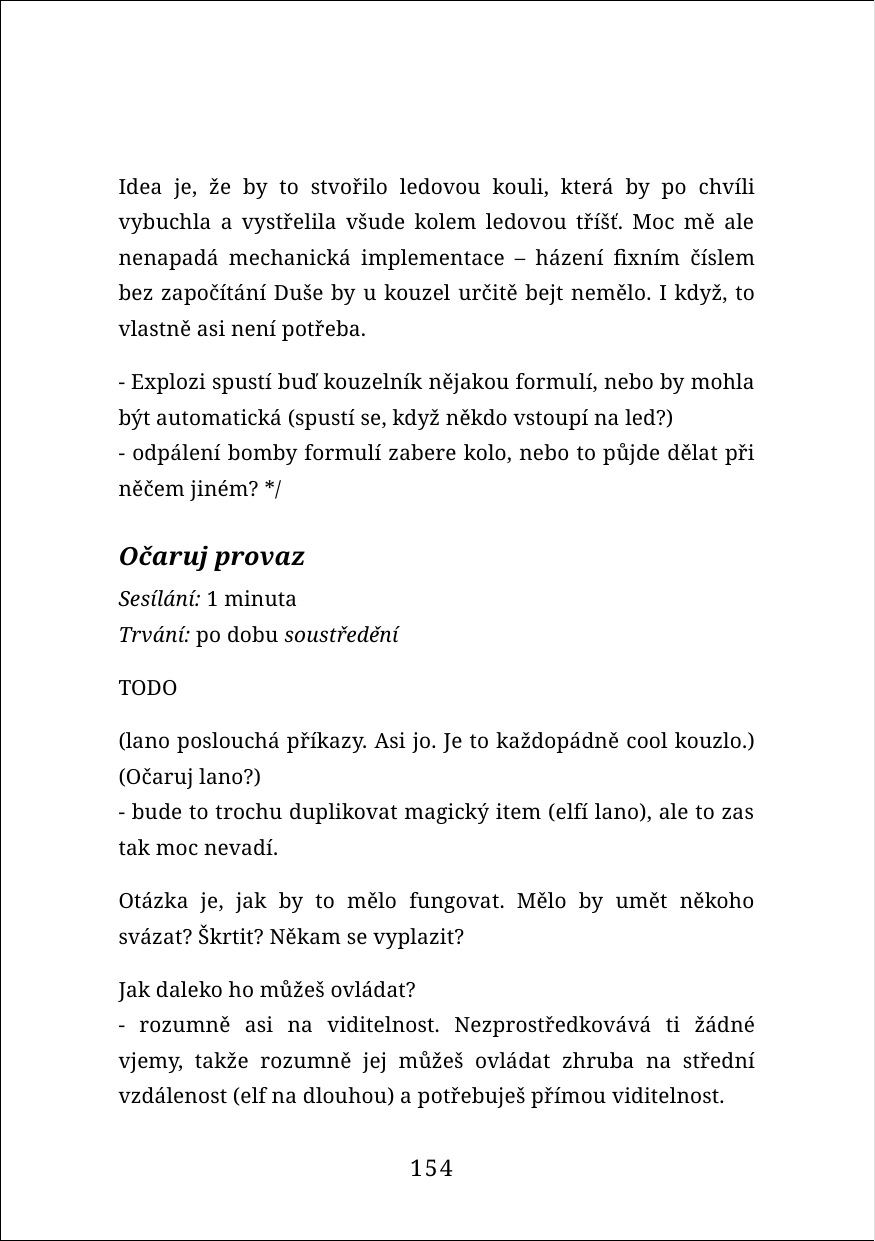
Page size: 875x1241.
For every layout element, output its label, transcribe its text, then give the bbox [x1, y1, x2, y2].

text Sesílání: 1 minuta Trvání: po dobu soustředění [118, 584, 756, 648]
text Otázka je, jak by to mělo fungovat. Mělo by umět někoho svázat? Škrtit? Někam se vyplazit? [118, 886, 756, 950]
text TODO [118, 673, 756, 702]
text (lano poslouchá příkazy. Asi jo. Je to každopádně cool kouzlo.) (Očaruj lano?) - bude to trochu duplikovat magický item (elfí lano), ale to zas tak moc nevadí. [118, 726, 756, 861]
text - Explozi spustí buď kouzelník nějakou formulí, nebo by mohla být automatická (spustí se, když někdo vstoupí na led?) - odpálení bomby formulí zabere kolo, nebo to půjde dělat při něčem jiném? */ [118, 367, 756, 502]
text Idea je, že by to stvořilo ledovou kouli, která by po chvíli vybuchla a vystřelila všude kolem ledovou tříšť. Moc mě ale nenapadá mechanická implementace – házení fixním číslem bez započítání Duše by u kouzel určitě bejt nemělo. I když, to vlastně asi není potřeba. [118, 172, 756, 342]
subtitle Očaruj provaz [118, 539, 756, 573]
text Jak daleko ho můžeš ovládat? - rozumně asi na viditelnost. Nezprostředkovává ti žádné vjemy, takže rozumně jej můžeš ovládat zhruba na střední vzdálenost (elf na dlouhou) a potřebuješ přímou viditelnost. [118, 975, 756, 1110]
